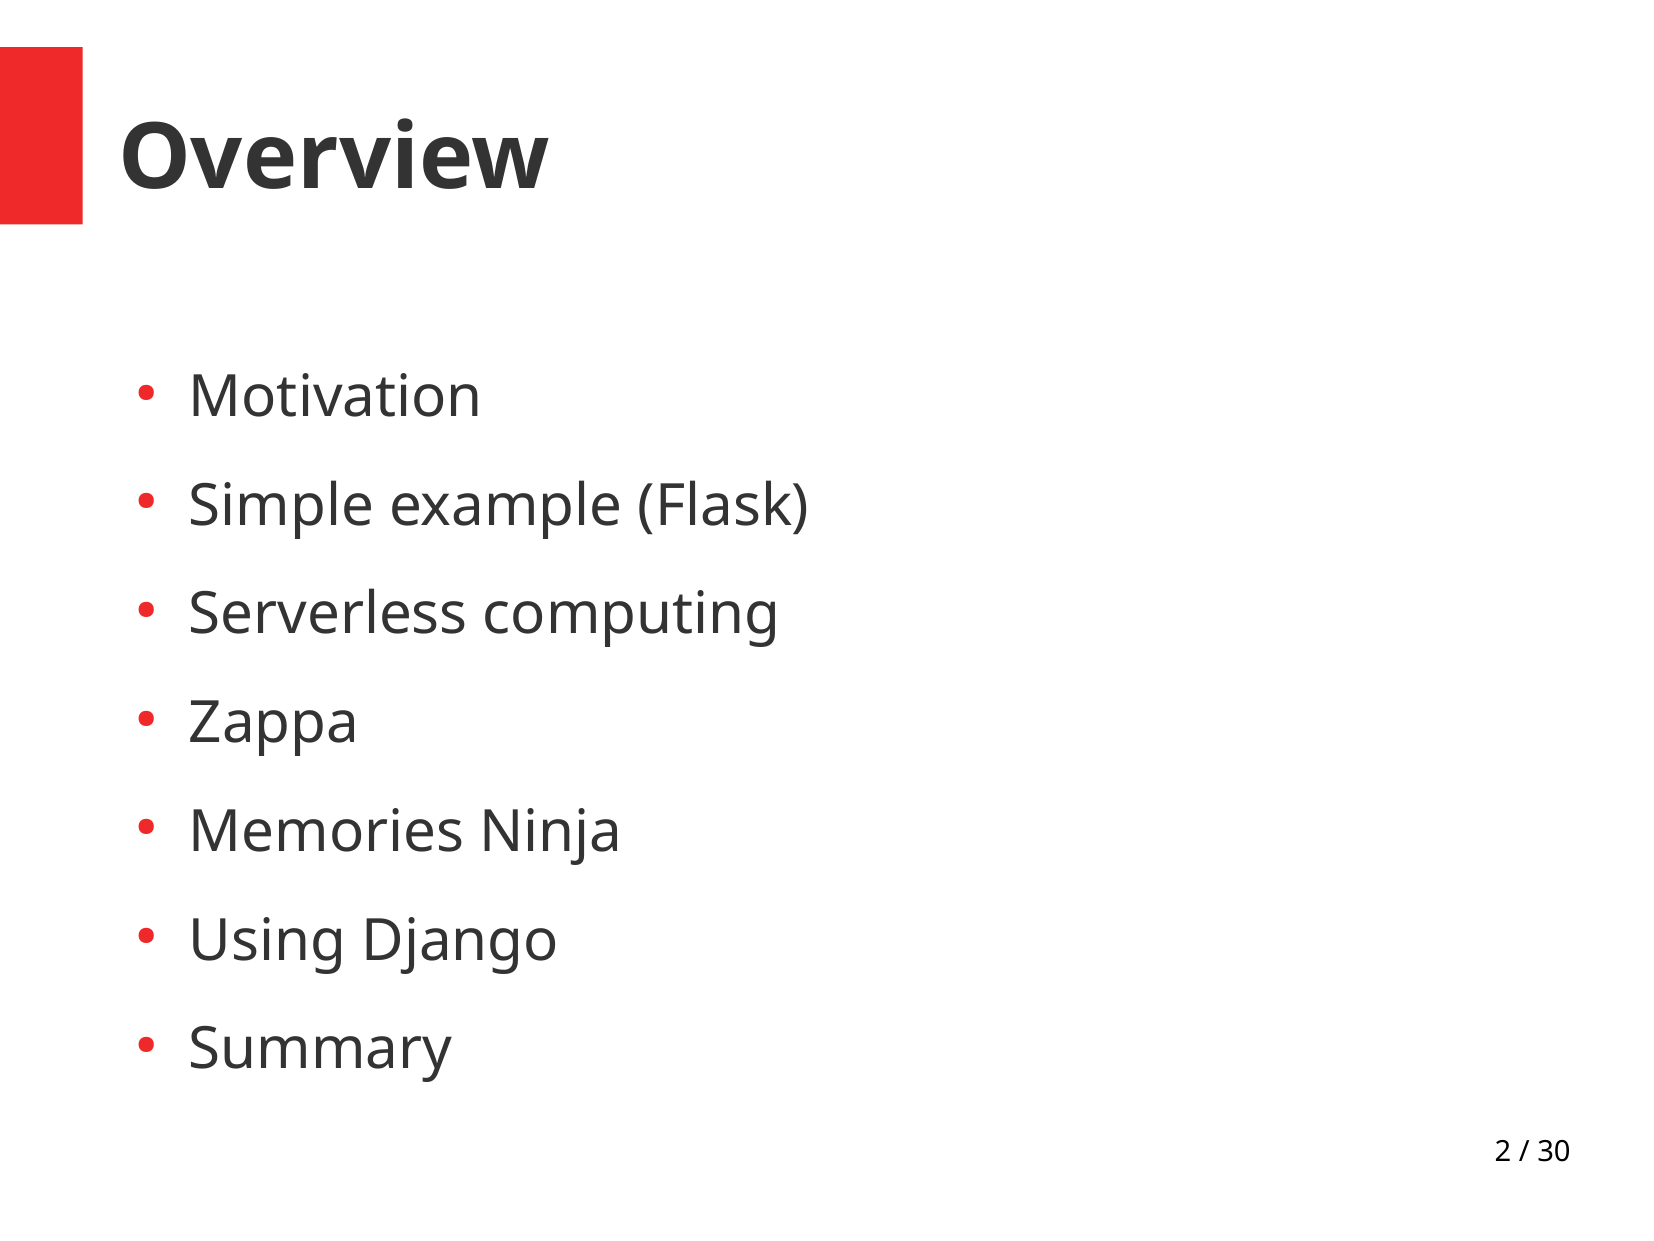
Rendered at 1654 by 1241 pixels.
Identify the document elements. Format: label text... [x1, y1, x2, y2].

title Overview [118, 49, 1571, 257]
list Motivation Simple example (Flask) Serverless computing Zappa Memories Ninja Using Django Summary [118, 354, 1536, 1074]
